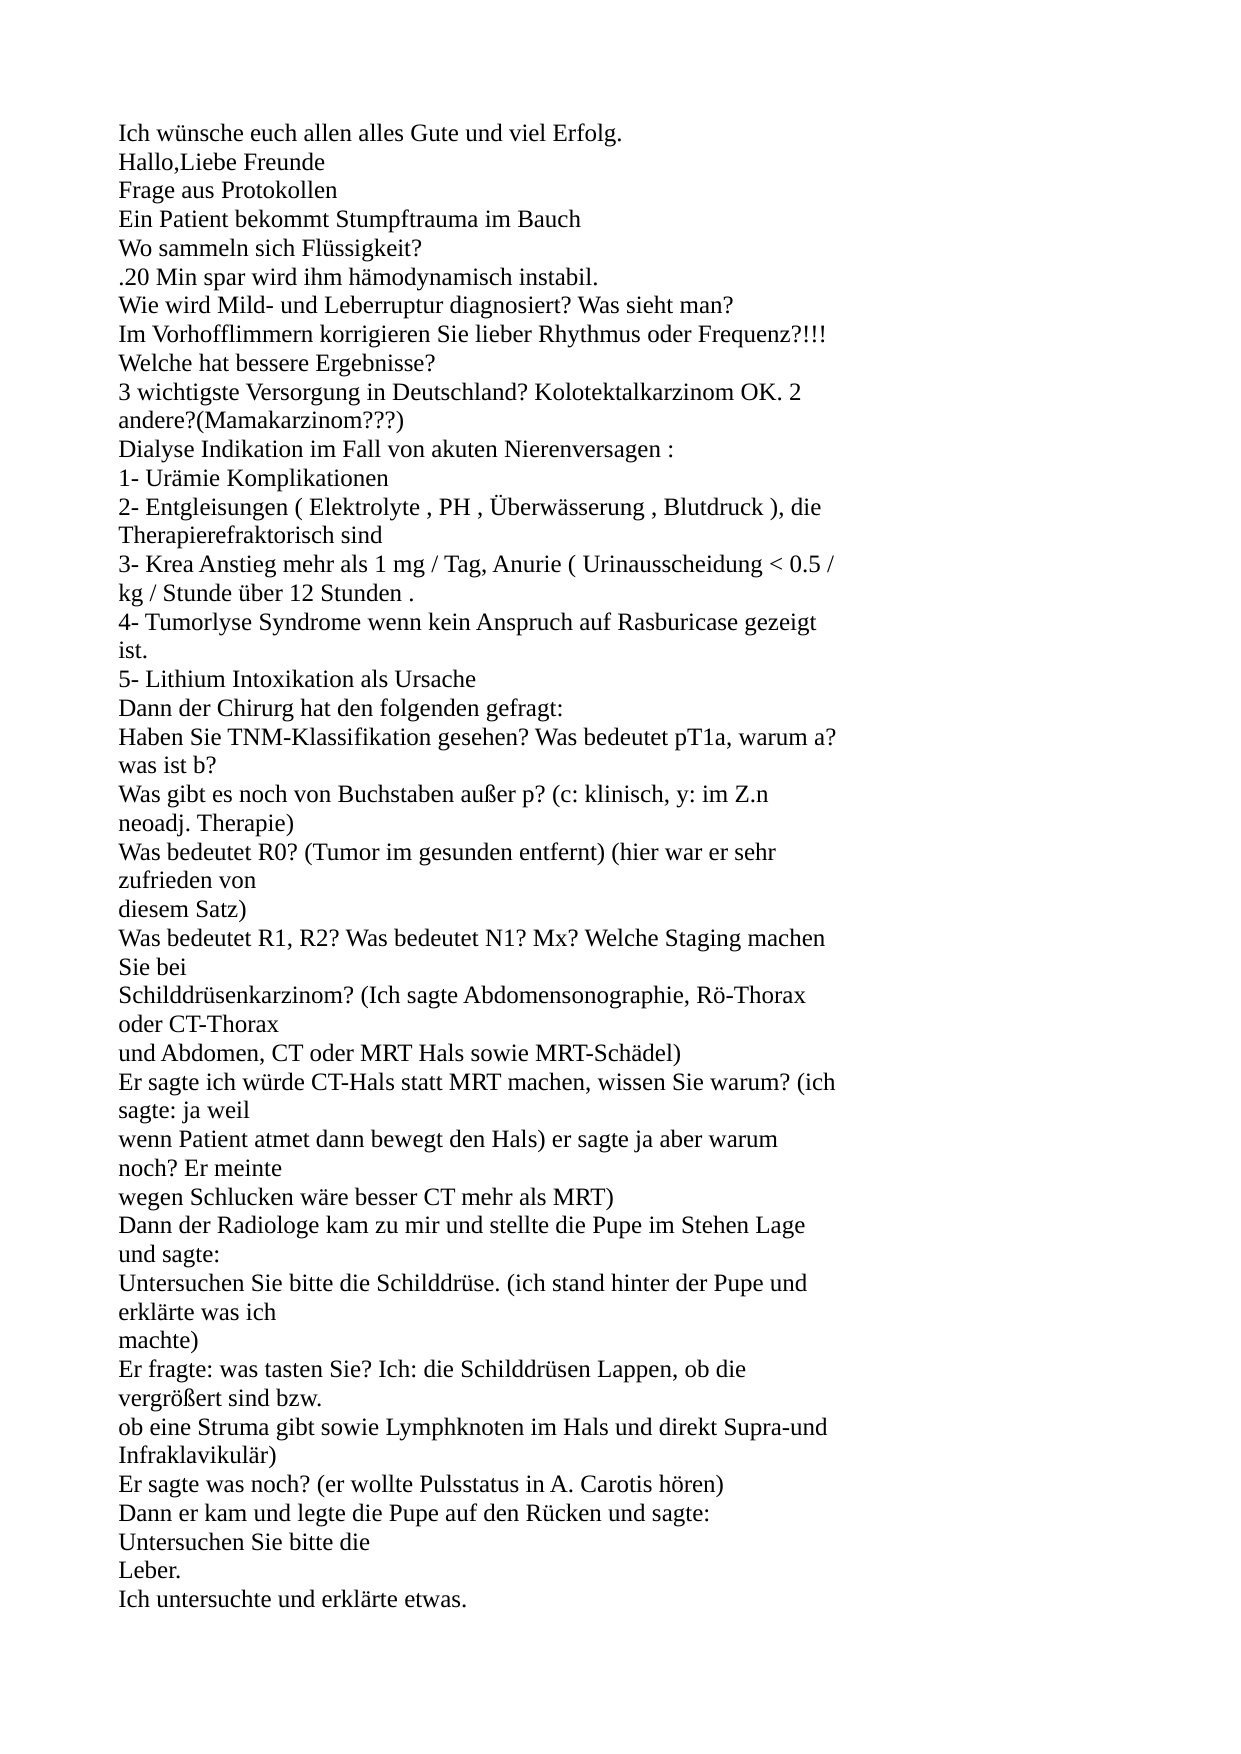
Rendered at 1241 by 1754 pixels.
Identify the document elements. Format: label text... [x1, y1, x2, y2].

text und sagte: [118, 1239, 1122, 1268]
text 4- Tumorlyse Syndrome wenn kein Anspruch auf Rasburicase gezeigt [118, 607, 1122, 636]
text Wo sammeln sich Flüssigkeit? [118, 233, 1122, 262]
text Was bedeutet R0? (Tumor im gesunden entfernt) (hier war er sehr [118, 837, 1122, 866]
text Was bedeutet R1, R2? Was bedeutet N1? Mx? Welche Staging machen [118, 923, 1122, 952]
text Frage aus Protokollen [118, 176, 1122, 204]
text Er sagte ich würde CT-Hals statt MRT machen, wissen Sie warum? (ich [118, 1067, 1122, 1096]
text Untersuchen Sie bitte die [118, 1527, 1122, 1556]
text Ich wünsche euch allen alles Gute und viel Erfolg. [118, 118, 1122, 147]
text ist. [118, 636, 1122, 664]
text sagte: ja weil [118, 1096, 1122, 1124]
text Dann er kam und legte die Pupe auf den Rücken und sagte: [118, 1498, 1122, 1527]
text Untersuchen Sie bitte die Schilddrüse. (ich stand hinter der Pupe und [118, 1268, 1122, 1297]
text Ich untersuchte und erklärte etwas. [118, 1584, 1122, 1613]
text Im Vorhofflimmern korrigieren Sie lieber Rhythmus oder Frequenz?!!! [118, 319, 1122, 348]
text zufrieden von [118, 866, 1122, 894]
text diesem Satz) [118, 894, 1122, 923]
text Ein Patient bekommt Stumpftrauma im Bauch [118, 204, 1122, 233]
text kg / Stunde über 12 Stunden . [118, 578, 1122, 607]
text oder CT-Thorax [118, 1009, 1122, 1038]
text ob eine Struma gibt sowie Lymphknoten im Hals und direkt Supra-und [118, 1412, 1122, 1441]
text vergrößert sind bzw. [118, 1383, 1122, 1412]
text was ist b? [118, 751, 1122, 779]
text wegen Schlucken wäre besser CT mehr als MRT) [118, 1182, 1122, 1211]
text erklärte was ich [118, 1297, 1122, 1326]
text Haben Sie TNM-Klassifikation gesehen? Was bedeutet pT1a, warum a? [118, 722, 1122, 751]
text Infraklavikulär) [118, 1441, 1122, 1469]
text Hallo,Liebe Freunde [118, 147, 1122, 176]
text und Abdomen, CT oder MRT Hals sowie MRT-Schädel) [118, 1038, 1122, 1067]
text Therapierefraktorisch sind [118, 521, 1122, 549]
text Leber. [118, 1556, 1122, 1584]
text Was gibt es noch von Buchstaben außer p? (c: klinisch, y: im Z.n [118, 779, 1122, 808]
text 5- Lithium Intoxikation als Ursache [118, 664, 1122, 693]
text Er fragte: was tasten Sie? Ich: die Schilddrüsen Lappen, ob die [118, 1354, 1122, 1383]
text 3 wichtigste Versorgung in Deutschland? Kolotektalkarzinom OK. 2 [118, 377, 1122, 406]
text .20 Min spar wird ihm hämodynamisch instabil. [118, 262, 1122, 291]
text Sie bei [118, 952, 1122, 981]
text wenn Patient atmet dann bewegt den Hals) er sagte ja aber warum [118, 1124, 1122, 1153]
text 2- Entgleisungen ( Elektrolyte , PH , Überwässerung , Blutdruck ), die [118, 492, 1122, 521]
text Schilddrüsenkarzinom? (Ich sagte Abdomensonographie, Rö-Thorax [118, 981, 1122, 1009]
text neoadj. Therapie) [118, 808, 1122, 837]
text machte) [118, 1326, 1122, 1354]
text noch? Er meinte [118, 1153, 1122, 1182]
text Dialyse Indikation im Fall von akuten Nierenversagen : [118, 434, 1122, 463]
text 1- Urämie Komplikationen [118, 463, 1122, 492]
text andere?(Mamakarzinom???) [118, 406, 1122, 434]
text Dann der Chirurg hat den folgenden gefragt: [118, 693, 1122, 722]
text Dann der Radiologe kam zu mir und stellte die Pupe im Stehen Lage [118, 1211, 1122, 1239]
text Welche hat bessere Ergebnisse? [118, 348, 1122, 377]
text 3- Krea Anstieg mehr als 1 mg / Tag, Anurie ( Urinausscheidung < 0.5 / [118, 549, 1122, 578]
text Wie wird Mild- und Leberruptur diagnosiert? Was sieht man? [118, 291, 1122, 319]
text Er sagte was noch? (er wollte Pulsstatus in A. Carotis hören) [118, 1469, 1122, 1498]
